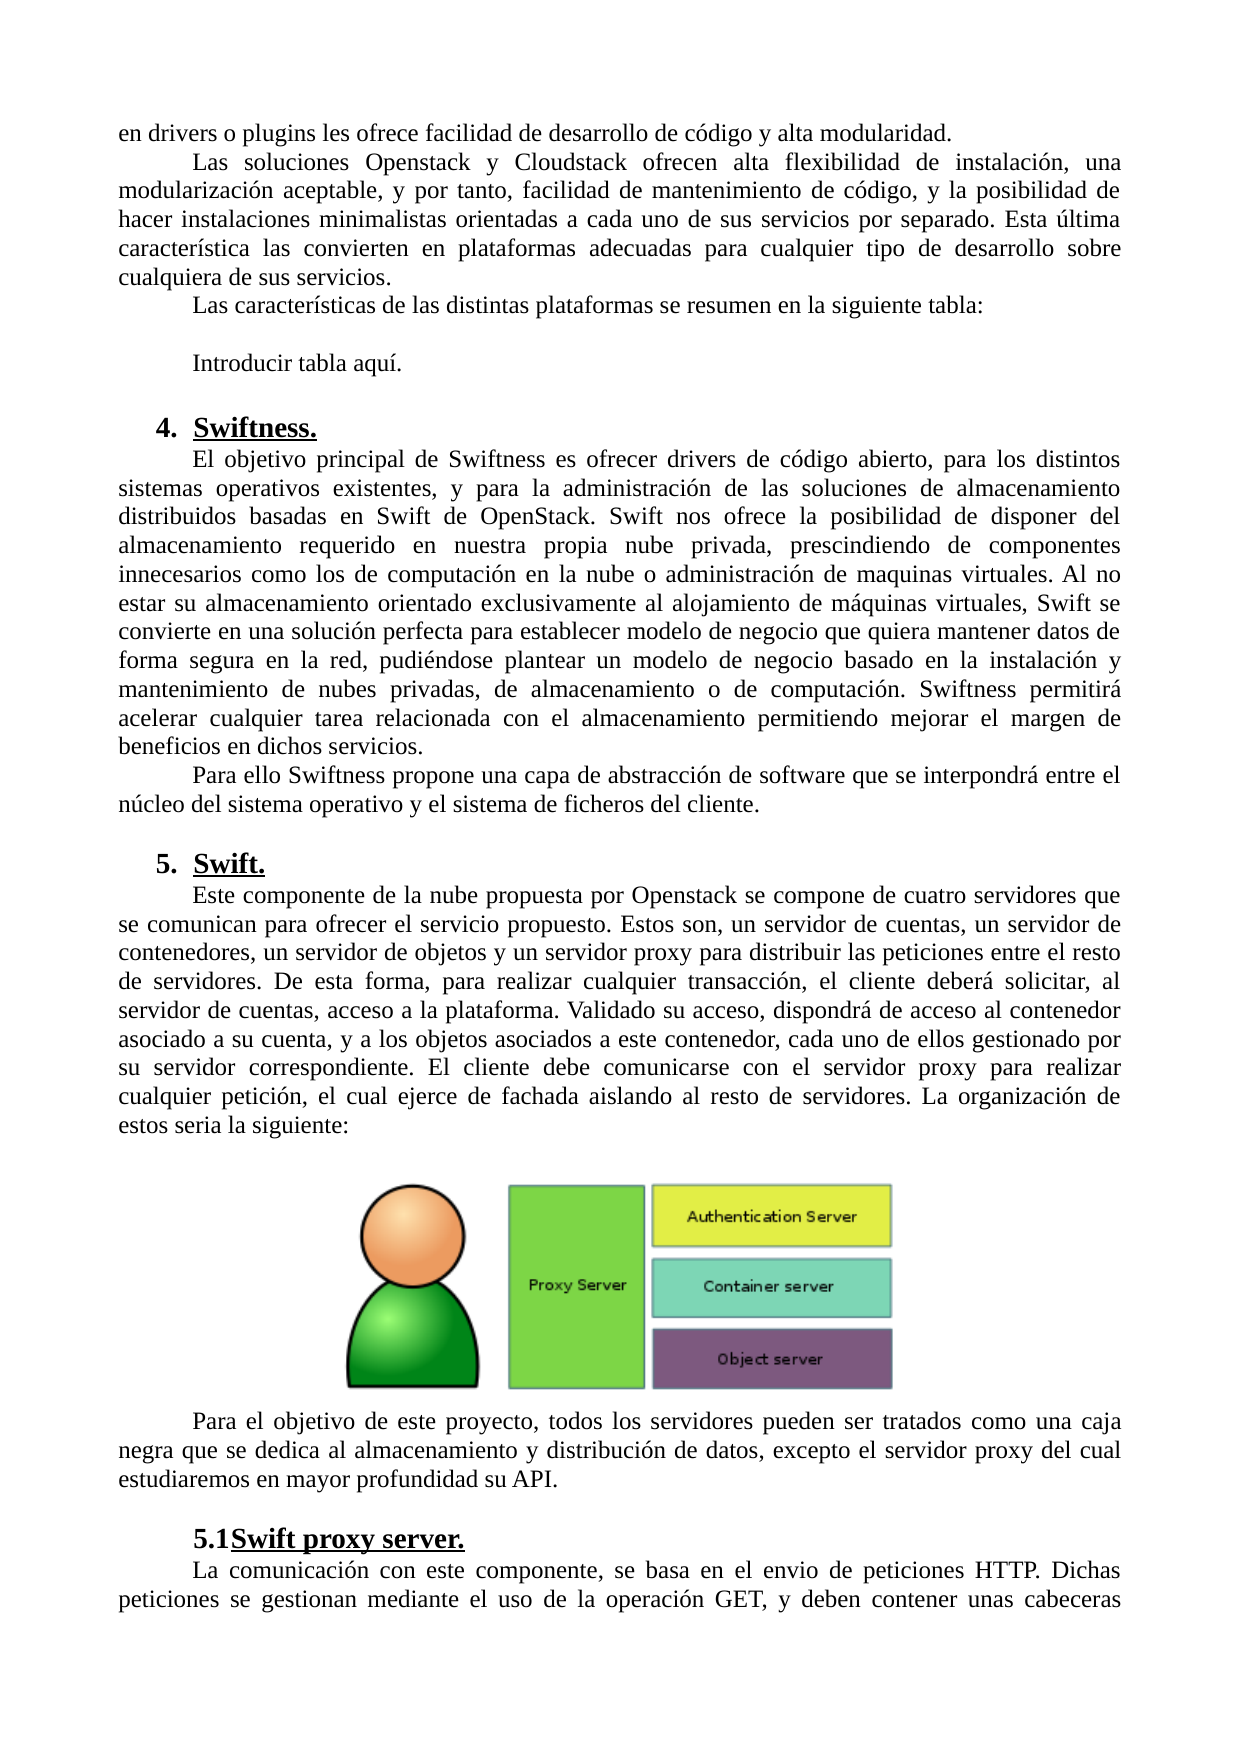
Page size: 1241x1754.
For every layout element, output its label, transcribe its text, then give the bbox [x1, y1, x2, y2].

list Swift. [156, 846, 1122, 880]
text Para el objetivo de este proyecto, todos los servidores pueden ser tratados como una caja negra que se dedica al almacenamiento y distribución de datos, excepto el servidor proxy del cual estudiaremos en mayor profundidad su API. [118, 1405, 1122, 1493]
text Introducir tabla aquí. [118, 348, 1122, 377]
text El objetivo principal de Swiftness es ofrecer drivers de código abierto, para los distintos sistemas operativos existentes, y para la administración de las soluciones de almacenamiento distribuidos basadas en Swift de OpenStack. Swift nos ofrece la posibilidad de disponer del almacenamiento requerido en nuestra propia nube privada, prescindiendo de componentes innecesarios como los de computación en la nube o administración de maquinas virtuales. Al no estar su almacenamiento orientado exclusivamente al alojamiento de máquinas virtuales, Swift se convierte en una solución perfecta para establecer modelo de negocio que quiera mantener datos de forma segura en la red, pudiéndose plantear un modelo de negocio basado en la instalación y mantenimiento de nubes privadas, de almacenamiento o de computación. Swiftness permitirá acelerar cualquier tarea relacionada con el almacenamiento permitiendo mejorar el margen de beneficios en dichos servicios. [118, 444, 1122, 760]
text en drivers o plugins les ofrece facilidad de desarrollo de código y alta modularidad. [118, 118, 1122, 147]
text Las soluciones Openstack y Cloudstack ofrecen alta flexibilidad de instalación, una modularización aceptable, y por tanto, facilidad de mantenimiento de código, y la posibilidad de hacer instalaciones minimalistas orientadas a cada uno de sus servicios por separado. Esta última característica las convierten en plataformas adecuadas para cualquier tipo de desarrollo sobre cualquiera de sus servicios. [118, 147, 1122, 291]
list Swift proxy server. [193, 1521, 1122, 1555]
text Este componente de la nube propuesta por Openstack se compone de cuatro servidores que se comunican para ofrecer el servicio propuesto. Estos son, un servidor de cuentas, un servidor de contenedores, un servidor de objetos y un servidor proxy para distribuir las peticiones entre el resto de servidores. De esta forma, para realizar cualquier transacción, el cliente deberá solicitar, al servidor de cuentas, acceso a la plataforma. Validado su acceso, dispondrá de acceso al contenedor asociado a su cuenta, y a los objetos asociados a este contenedor, cada uno de ellos gestionado por su servidor correspondiente. El cliente debe comunicarse con el servidor proxy para realizar cualquier petición, el cual ejerce de fachada aislando al resto de servidores. La organización de estos seria la siguiente: [118, 880, 1122, 1139]
list Swiftness. [156, 410, 1122, 444]
picture [331, 1169, 909, 1405]
text La comunicación con este componente, se basa en el envio de peticiones HTTP. Dichas peticiones se gestionan mediante el uso de la operación GET, y deben contener unas cabeceras [118, 1555, 1122, 1612]
text Para ello Swiftness propone una capa de abstracción de software que se interpondrá entre el núcleo del sistema operativo y el sistema de ficheros del cliente. [118, 760, 1122, 818]
text Las características de las distintas plataformas se resumen en la siguiente tabla: [118, 291, 1122, 319]
